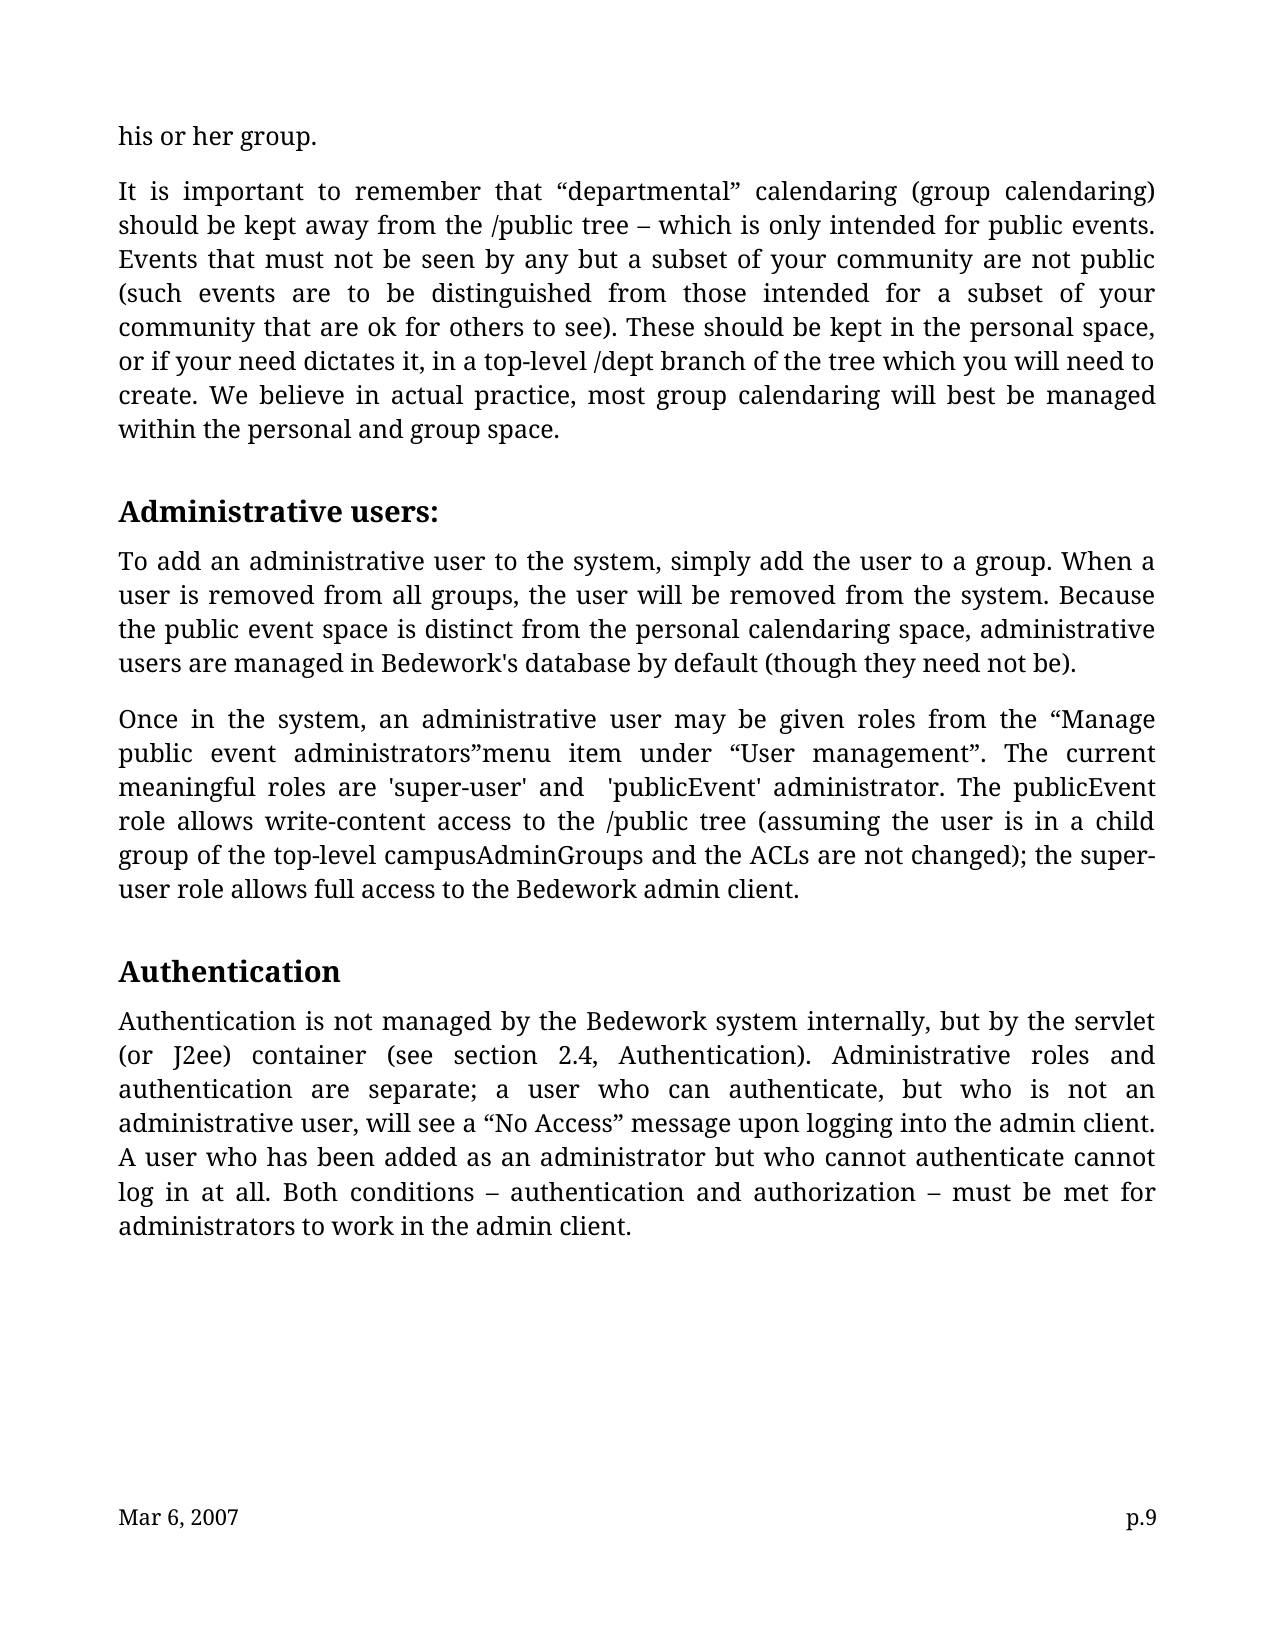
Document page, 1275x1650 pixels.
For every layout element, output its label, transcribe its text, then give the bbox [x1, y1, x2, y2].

subtitle Administrative users: [118, 492, 1157, 531]
text his or her group. [118, 118, 1157, 152]
text It is important to remember that “departmental” calendaring (group calendaring) should be kept away from the /public tree – which is only intended for public events. Events that must not be seen by any but a subset of your community are not public (such events are to be distinguished from those intended for a subset of your community that are ok for others to see). These should be kept in the personal space, or if your need dictates it, in a top-level /dept branch of the tree which you will need to create. We believe in actual practice, most group calendaring will best be managed within the personal and group space. [118, 173, 1157, 446]
text Authentication is not managed by the Bedework system internally, but by the servlet (or J2ee) container (see section 2.4, Authentication). Administrative roles and authentication are separate; a user who can authenticate, but who is not an administrative user, will see a “No Access” message upon logging into the admin client. A user who has been added as an administrator but who cannot authenticate cannot log in at all. Both conditions – authentication and authorization – must be met for administrators to work in the admin client. [118, 1004, 1157, 1242]
text Once in the system, an administrative user may be given roles from the “Manage public event administrators”menu item under “User management”. The current meaningful roles are 'super-user' and 'publicEvent' administrator. The publicEvent role allows write-content access to the /public tree (assuming the user is in a child group of the top-level campusAdminGroups and the ACLs are not changed); the super-user role allows full access to the Bedework admin client. [118, 701, 1157, 906]
subtitle Authentication [118, 952, 1157, 991]
text To add an administrative user to the system, simply add the user to a group. When a user is removed from all groups, the user will be removed from the system. Because the public event space is distinct from the personal calendaring space, administrative users are managed in Bedework's database by default (though they need not be). [118, 544, 1157, 680]
